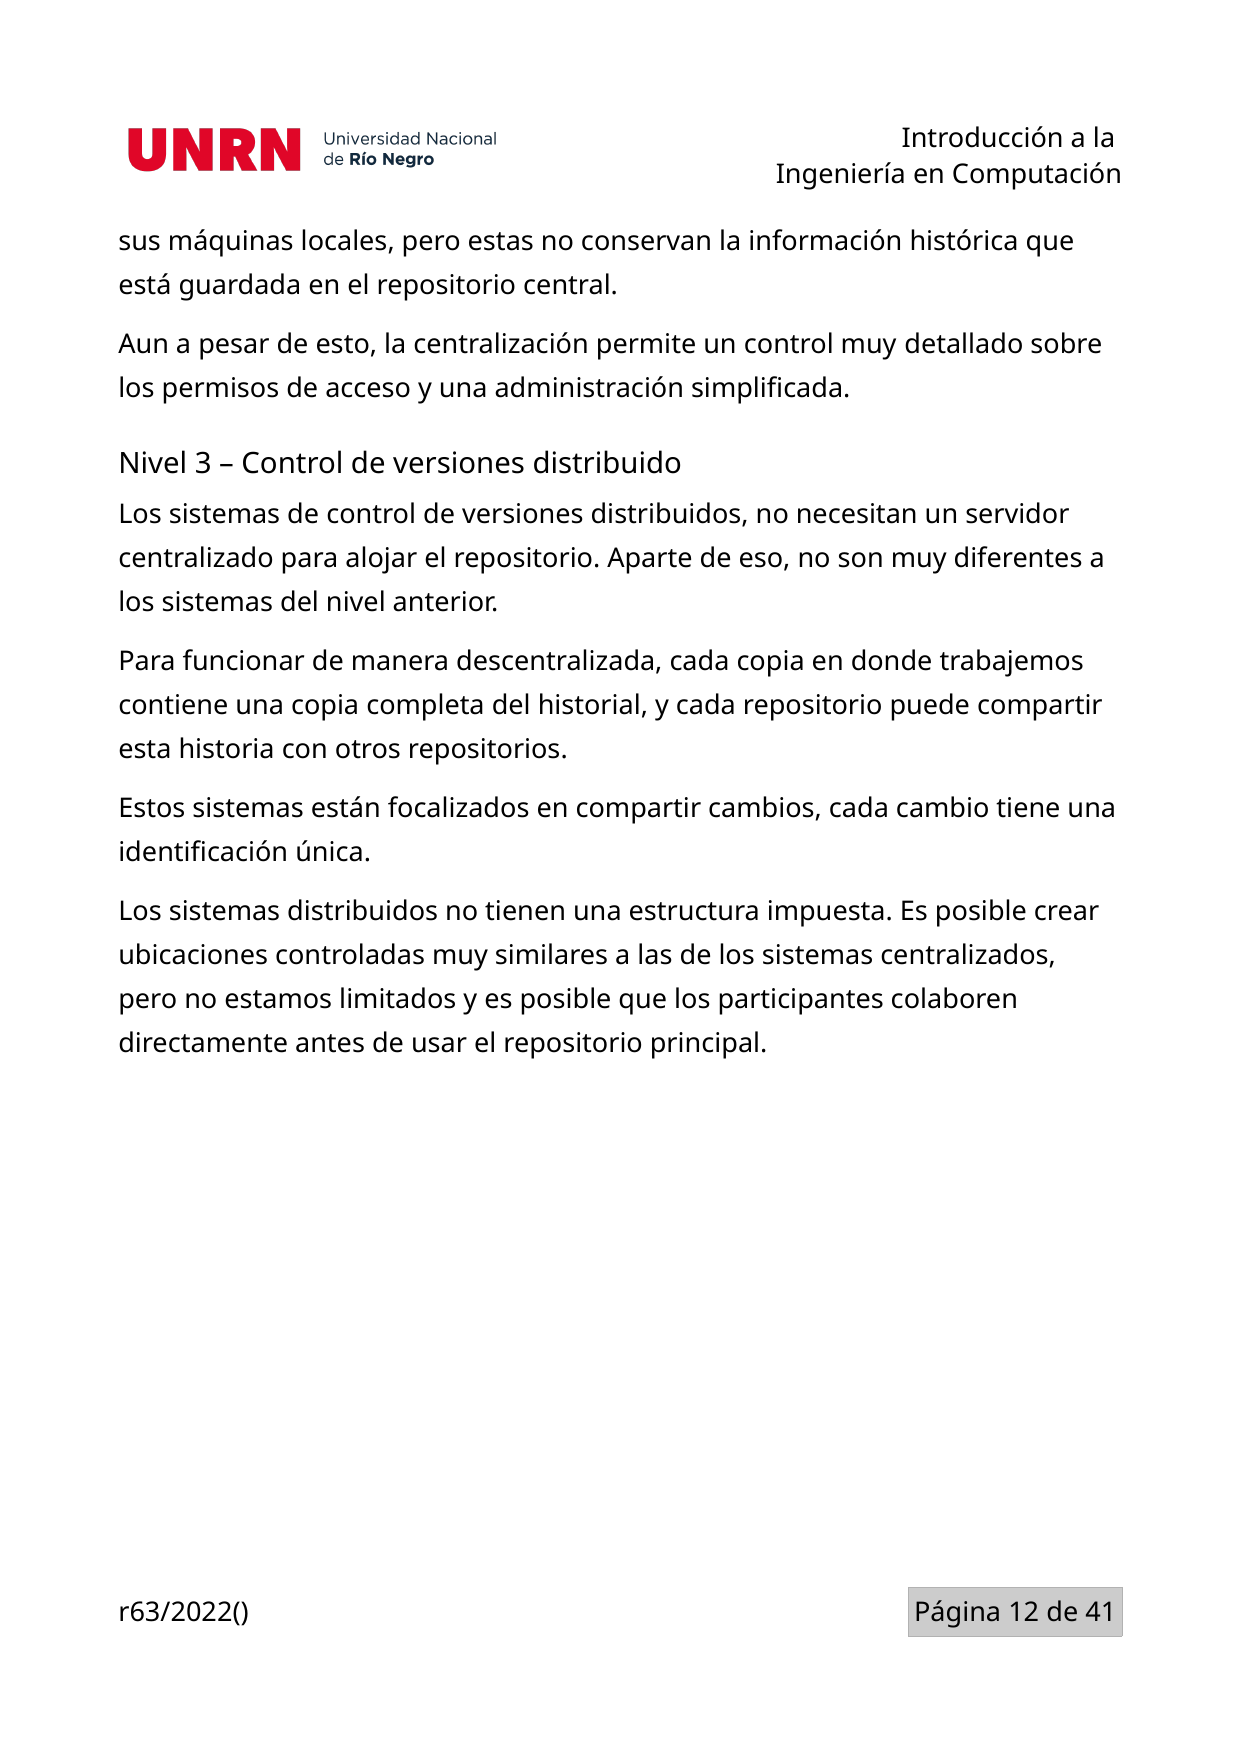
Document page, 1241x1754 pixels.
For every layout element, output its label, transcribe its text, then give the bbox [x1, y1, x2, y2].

text Para funcionar de manera descentralizada, cada copia en donde trabajemos contiene una copia completa del historial, y cada repositorio puede compartir esta historia con otros repositorios. [118, 641, 1122, 767]
text Los sistemas distribuidos no tienen una estructura impuesta. Es posible crear ubicaciones controladas muy similares a las de los sistemas centralizados, pero no estamos limitados y es posible que los participantes colaboren directamente antes de usar el repositorio principal. [118, 891, 1122, 1061]
text Aun a pesar de esto, la centralización permite un control muy detallado sobre los permisos de acceso y una administración simplificada. [118, 324, 1122, 405]
text sus máquinas locales, pero estas no conservan la información histórica que está guardada en el repositorio central. [118, 221, 1122, 302]
picture [118, 118, 505, 180]
text Estos sistemas están focalizados en compartir cambios, cada cambio tiene una identificación única. [118, 788, 1122, 869]
subtitle Nivel 3 – Control de versiones distribuido [118, 442, 1122, 482]
text Los sistemas de control de versiones distribuidos, no necesitan un servidor centralizado para alojar el repositorio. Aparte de eso, no son muy diferentes a los sistemas del nivel anterior. [118, 494, 1122, 619]
